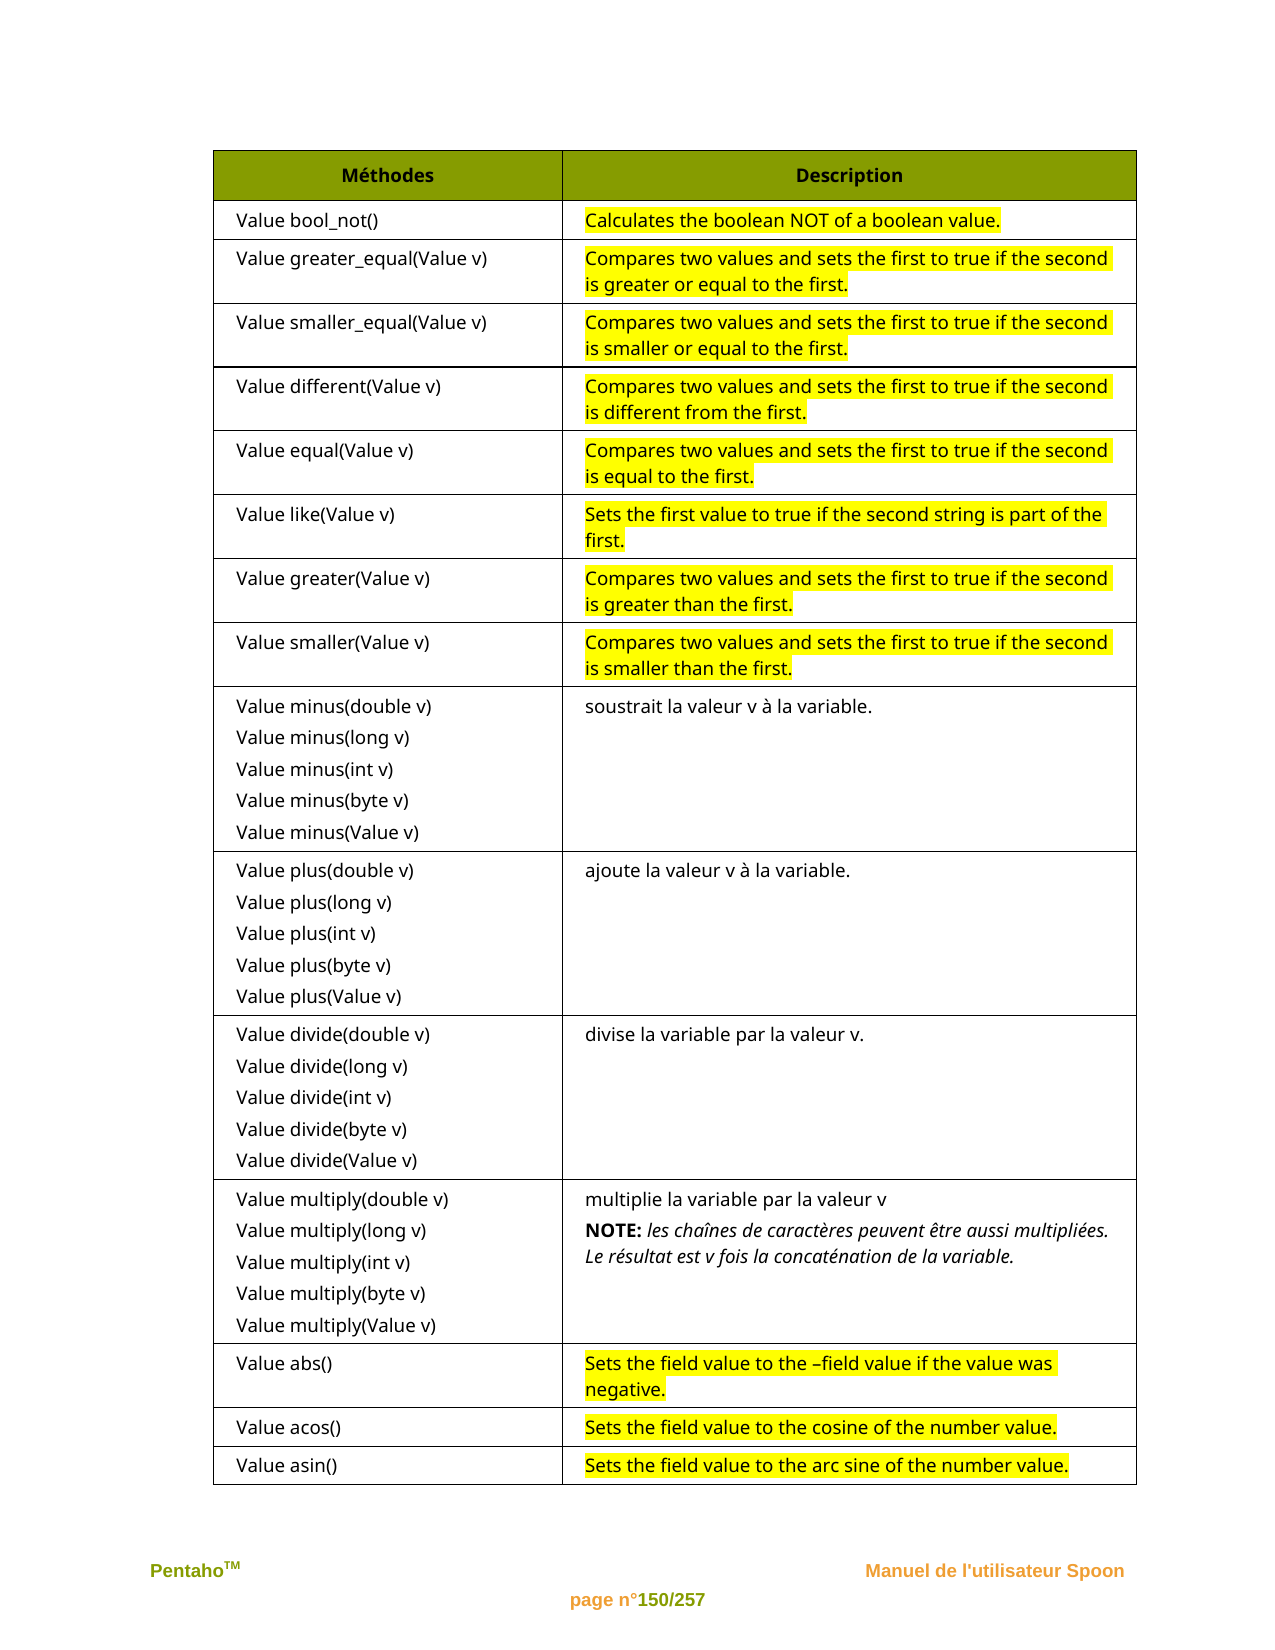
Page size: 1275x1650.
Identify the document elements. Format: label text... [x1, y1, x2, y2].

table_cell Sets the first value to true if the second string is part of the first. [563, 495, 1136, 558]
table_cell Compares two values and sets the first to true if the second is different from the first. [563, 368, 1136, 430]
table_cell Value different(Value v) [214, 368, 562, 430]
table_cell Value abs() [214, 1344, 562, 1407]
table_cell Value greater(Value v) [214, 559, 562, 622]
table_header Description [563, 151, 1136, 200]
table_cell Compares two values and sets the first to true if the second is greater or equal to the first. [563, 240, 1136, 302]
table_cell multiplie la variable par la valeur v NOTE: les chaînes de caractères peuvent être aussi multipliées. Le résultat est v fois la concaténation de la variable. [563, 1180, 1136, 1343]
table_cell Value acos() [214, 1408, 562, 1446]
table_cell divise la variable par la valeur v. [563, 1016, 1136, 1179]
table_cell Sets the field value to the cosine of the number value. [563, 1408, 1136, 1446]
table_cell Value asin() [214, 1447, 562, 1484]
table_cell Value divide(double v) Value divide(long v) Value divide(int v) Value divide(byte v) Value divide(Value v) [214, 1016, 562, 1179]
table_cell Value minus(double v) Value minus(long v) Value minus(int v) Value minus(byte v) Value minus(Value v) [214, 687, 562, 851]
table_cell Value smaller_equal(Value v) [214, 304, 562, 366]
table_cell Compares two values and sets the first to true if the second is smaller than the first. [563, 623, 1136, 686]
table_cell Value plus(double v) Value plus(long v) Value plus(int v) Value plus(byte v) Value plus(Value v) [214, 852, 562, 1015]
table_cell Value like(Value v) [214, 495, 562, 558]
table_cell Value greater_equal(Value v) [214, 240, 562, 302]
table_cell Value bool_not() [214, 201, 562, 238]
table_cell Value smaller(Value v) [214, 623, 562, 686]
table_cell Value equal(Value v) [214, 431, 562, 494]
table_cell Compares two values and sets the first to true if the second is smaller or equal to the first. [563, 304, 1136, 366]
table_cell Compares two values and sets the first to true if the second is greater than the first. [563, 559, 1136, 622]
table_cell Sets the field value to the arc sine of the number value. [563, 1447, 1136, 1484]
table_cell soustrait la valeur v à la variable. [563, 687, 1136, 851]
table_cell ajoute la valeur v à la variable. [563, 852, 1136, 1015]
table_cell Calculates the boolean NOT of a boolean value. [563, 201, 1136, 238]
table_cell Value multiply(double v) Value multiply(long v) Value multiply(int v) Value multiply(byte v) Value multiply(Value v) [214, 1180, 562, 1343]
table_header Méthodes [214, 151, 562, 200]
table_cell Sets the field value to the –field value if the value was negative. [563, 1344, 1136, 1407]
table_cell Compares two values and sets the first to true if the second is equal to the first. [563, 431, 1136, 494]
